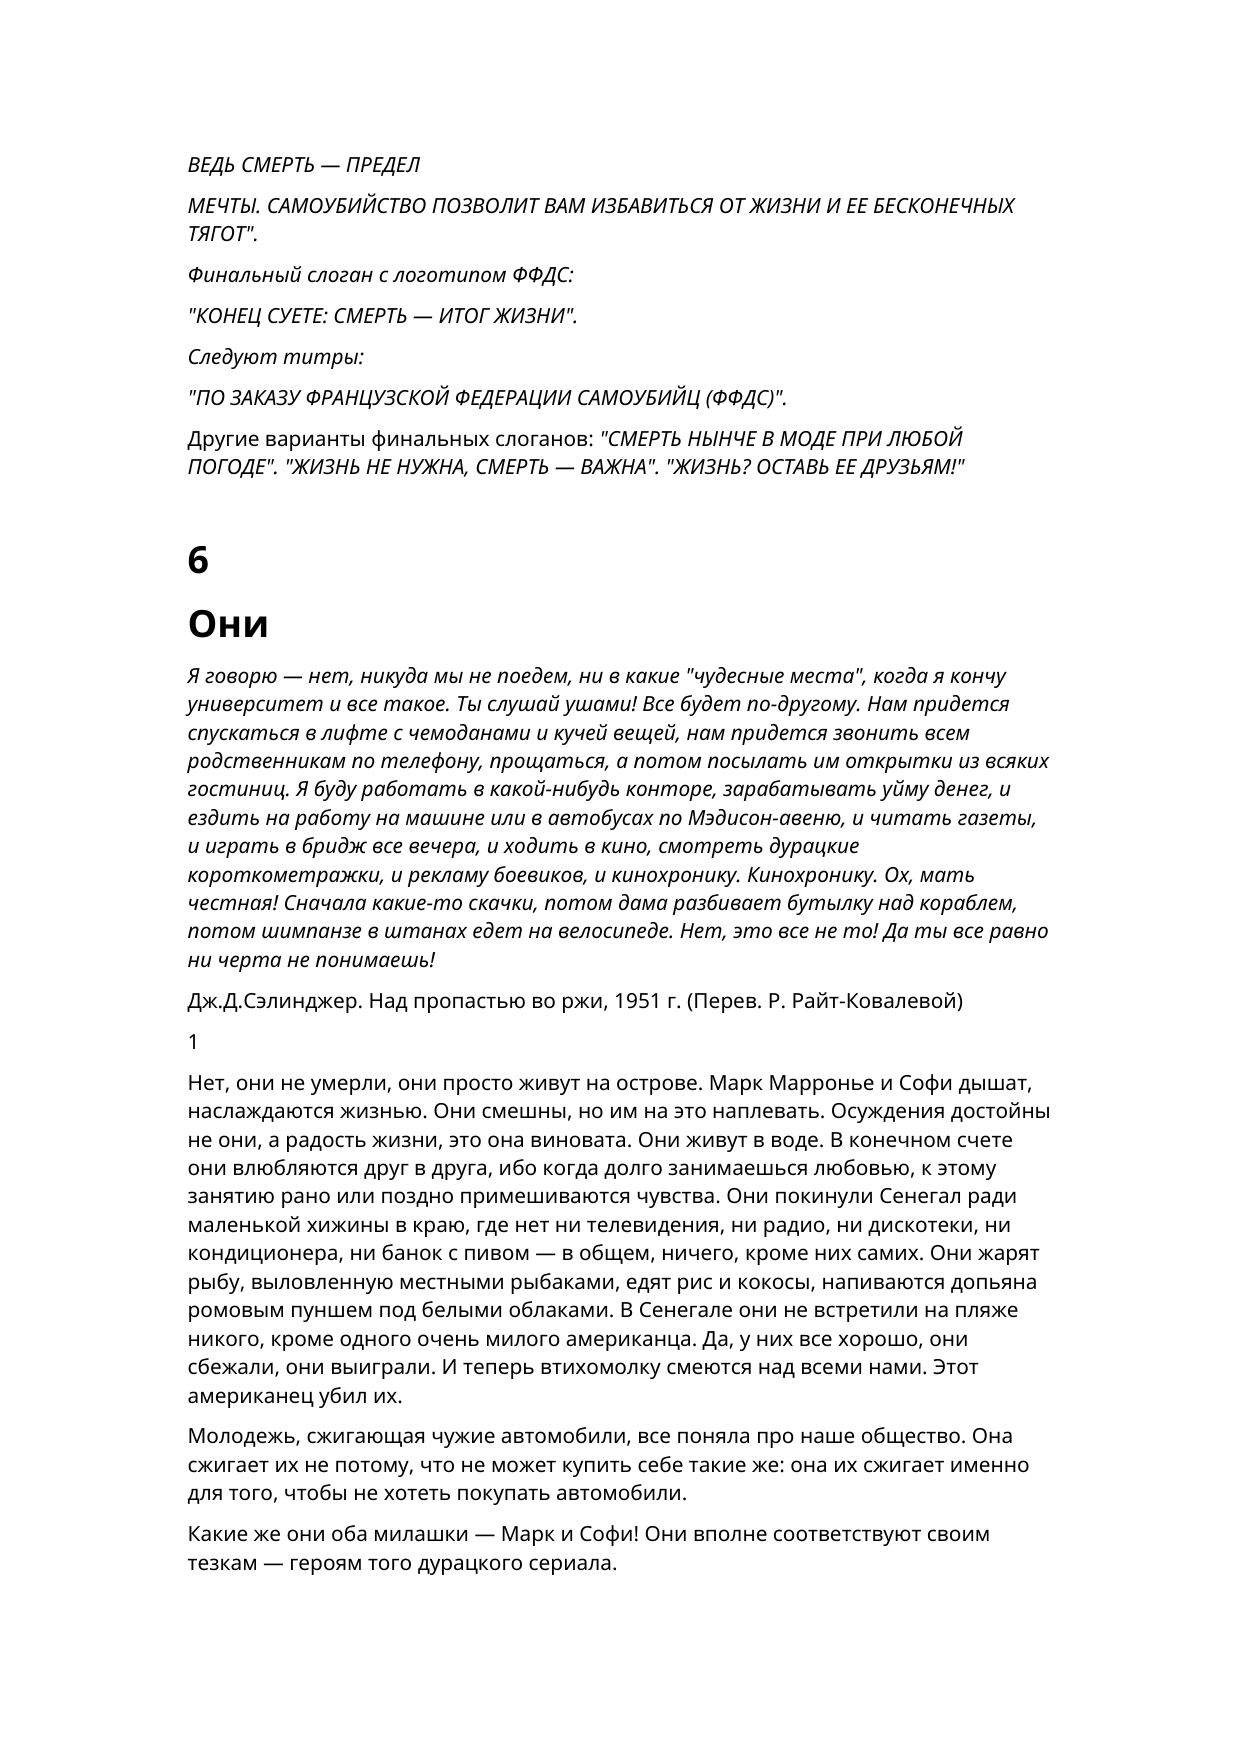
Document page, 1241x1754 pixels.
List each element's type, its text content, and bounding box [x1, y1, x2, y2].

text Дж.Д.Сэлинджер. Над пропастью во ржи, 1951 г. (Перев. Р. Райт-Ковалевой) [187, 986, 1053, 1014]
text Я говорю — нет, никуда мы не поедем, ни в какие "чудесные места", когда я кончу университет и все такое. Ты слушай ушами! Все будет по-другому. Нам придется спускаться в лифте с чемоданами и кучей вещей, нам придется звонить всем родственникам по телефону, прощаться, а потом посылать им открытки из всяких гостиниц. Я буду работать в какой-нибудь конторе, зарабатывать уйму денег, и ездить на работу на машине или в автобусах по Мэдисон-авеню, и читать газеты, и играть в бридж все вечера, и ходить в кино, смотреть дурацкие короткометражки, и рекламу боевиков, и кинохронику. Кинохронику. Ох, мать честная! Сначала какие-то скачки, потом дама разбивает бутылку над кораблем, потом шимпанзе в штанах едет на велосипеде. Нет, это все не то! Да ты все равно ни черта не понимаешь! [187, 661, 1053, 973]
text Следуют титры: [187, 342, 1053, 371]
text "ПО ЗАКАЗУ ФРАНЦУЗСКОЙ ФЕДЕРАЦИИ САМОУБИЙЦ (ФФДС)". [187, 383, 1053, 412]
text Другие варианты финальных слоганов: "СМЕРТЬ НЫНЧЕ В МОДЕ ПРИ ЛЮБОЙ ПОГОДЕ". "ЖИЗНЬ НЕ НУЖНА, СМЕРТЬ — ВАЖНА". "ЖИЗНЬ? ОСТАВЬ ЕЕ ДРУЗЬЯМ!" [187, 424, 1053, 481]
text 1 [187, 1027, 1053, 1055]
text ВЕДЬ СМЕРТЬ — ПРЕДЕЛ [187, 150, 1053, 178]
text Какие же они оба милашки — Марк и Софи! Они вполне соответствуют своим тезкам — героям того дурацкого сериала. [187, 1519, 1053, 1576]
text 6 [187, 534, 1053, 585]
text Они [187, 597, 1053, 648]
text "КОНЕЦ СУЕТЕ: СМЕРТЬ — ИТОГ ЖИЗНИ". [187, 301, 1053, 330]
text Финальный слоган с логотипом ФФДС: [187, 260, 1053, 289]
text Молодежь, сжигающая чужие автомобили, все поняла про наше общество. Она сжигает их не потому, что не может купить себе такие же: она их сжигает именно для того, чтобы не хотеть покупать автомобили. [187, 1422, 1053, 1507]
text Нет, они не умерли, они просто живут на острове. Марк Марронье и Софи дышат, наслаждаются жизнью. Они смешны, но им на это наплевать. Осуждения достойны не они, а радость жизни, это она виновата. Они живут в воде. В конечном счете они влюбляются друг в друга, ибо когда долго занимаешься любовью, к этому занятию рано или поздно примешиваются чувства. Они покинули Сенегал ради маленькой хижины в краю, где нет ни телевидения, ни радио, ни дискотеки, ни кондиционера, ни банок с пивом — в общем, ничего, кроме них самих. Они жарят рыбу, выловленную местными рыбаками, едят рис и кокосы, напиваются допьяна ромовым пуншем под белыми облаками. В Сенегале они не встретили на пляже никого, кроме одного очень милого американца. Да, у них все хорошо, они сбежали, они выиграли. И теперь втихомолку смеются над всеми нами. Этот американец убил их. [187, 1068, 1053, 1409]
text МЕЧТЫ. САМОУБИЙСТВО ПОЗВОЛИТ ВАМ ИЗБАВИТЬСЯ ОТ ЖИЗНИ И ЕЕ БЕСКОНЕЧНЫХ ТЯГОТ". [187, 191, 1053, 248]
